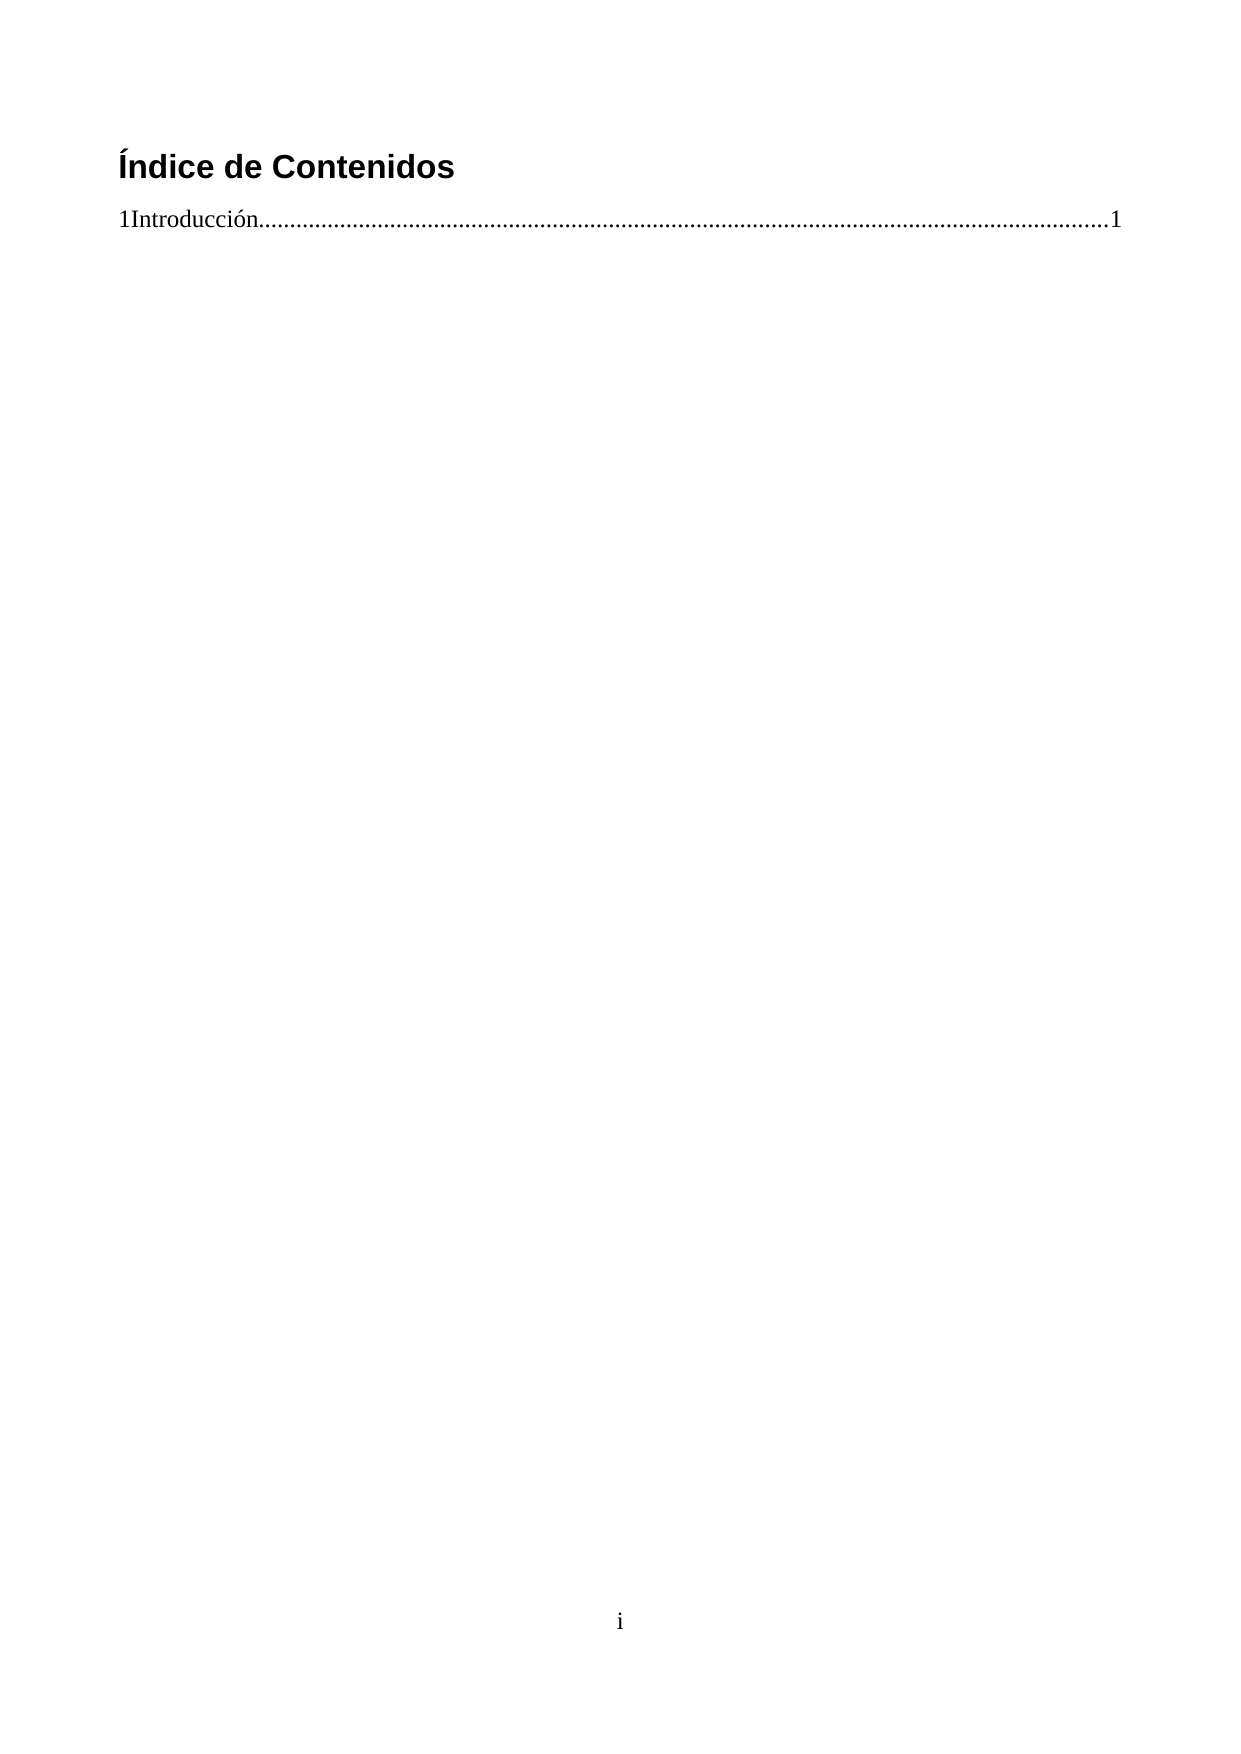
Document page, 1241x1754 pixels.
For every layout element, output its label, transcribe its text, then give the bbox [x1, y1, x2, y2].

text 1Introducción 1 [118, 204, 1122, 233]
subtitle Índice de Contenidos [118, 147, 1122, 185]
